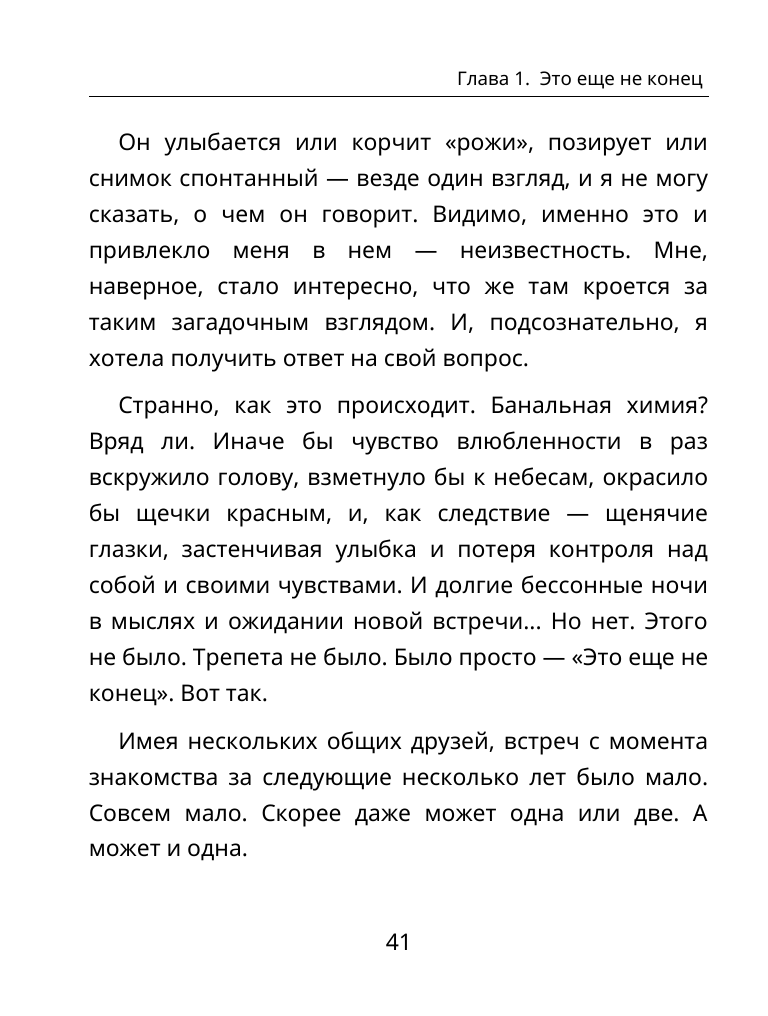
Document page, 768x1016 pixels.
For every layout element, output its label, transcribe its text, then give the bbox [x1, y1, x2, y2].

text Имея нескольких общих друзей, встреч с момента знакомства за следующие несколько лет было мало. Совсем мало. Скорее даже может одна или две. А может и одна. [88, 724, 709, 864]
text Он улыбается или корчит «рожи», позирует или снимок спонтанный — везде один взгляд, и я не могу сказать, о чем он говорит. Видимо, именно это и привлекло меня в нем — неизвестность. Мне, наверное, стало интересно, что же там кроется за таким загадочным взглядом. И, подсознательно, я хотела получить ответ на свой вопрос. [88, 126, 709, 373]
text Странно, как это происходит. Банальная химия? Вряд ли. Иначе бы чувство влюбленности в раз вскружило голову, взметнуло бы к небесам, окрасило бы щечки красным, и, как следствие — щенячие глазки, застенчивая улыбка и потеря контроля над собой и своими чувствами. И долгие бессонные ночи в мыслях и ожидании новой встречи... Но нет. Этого не было. Трепета не было. Было просто — «Это еще не конец». Вот так. [88, 389, 709, 708]
